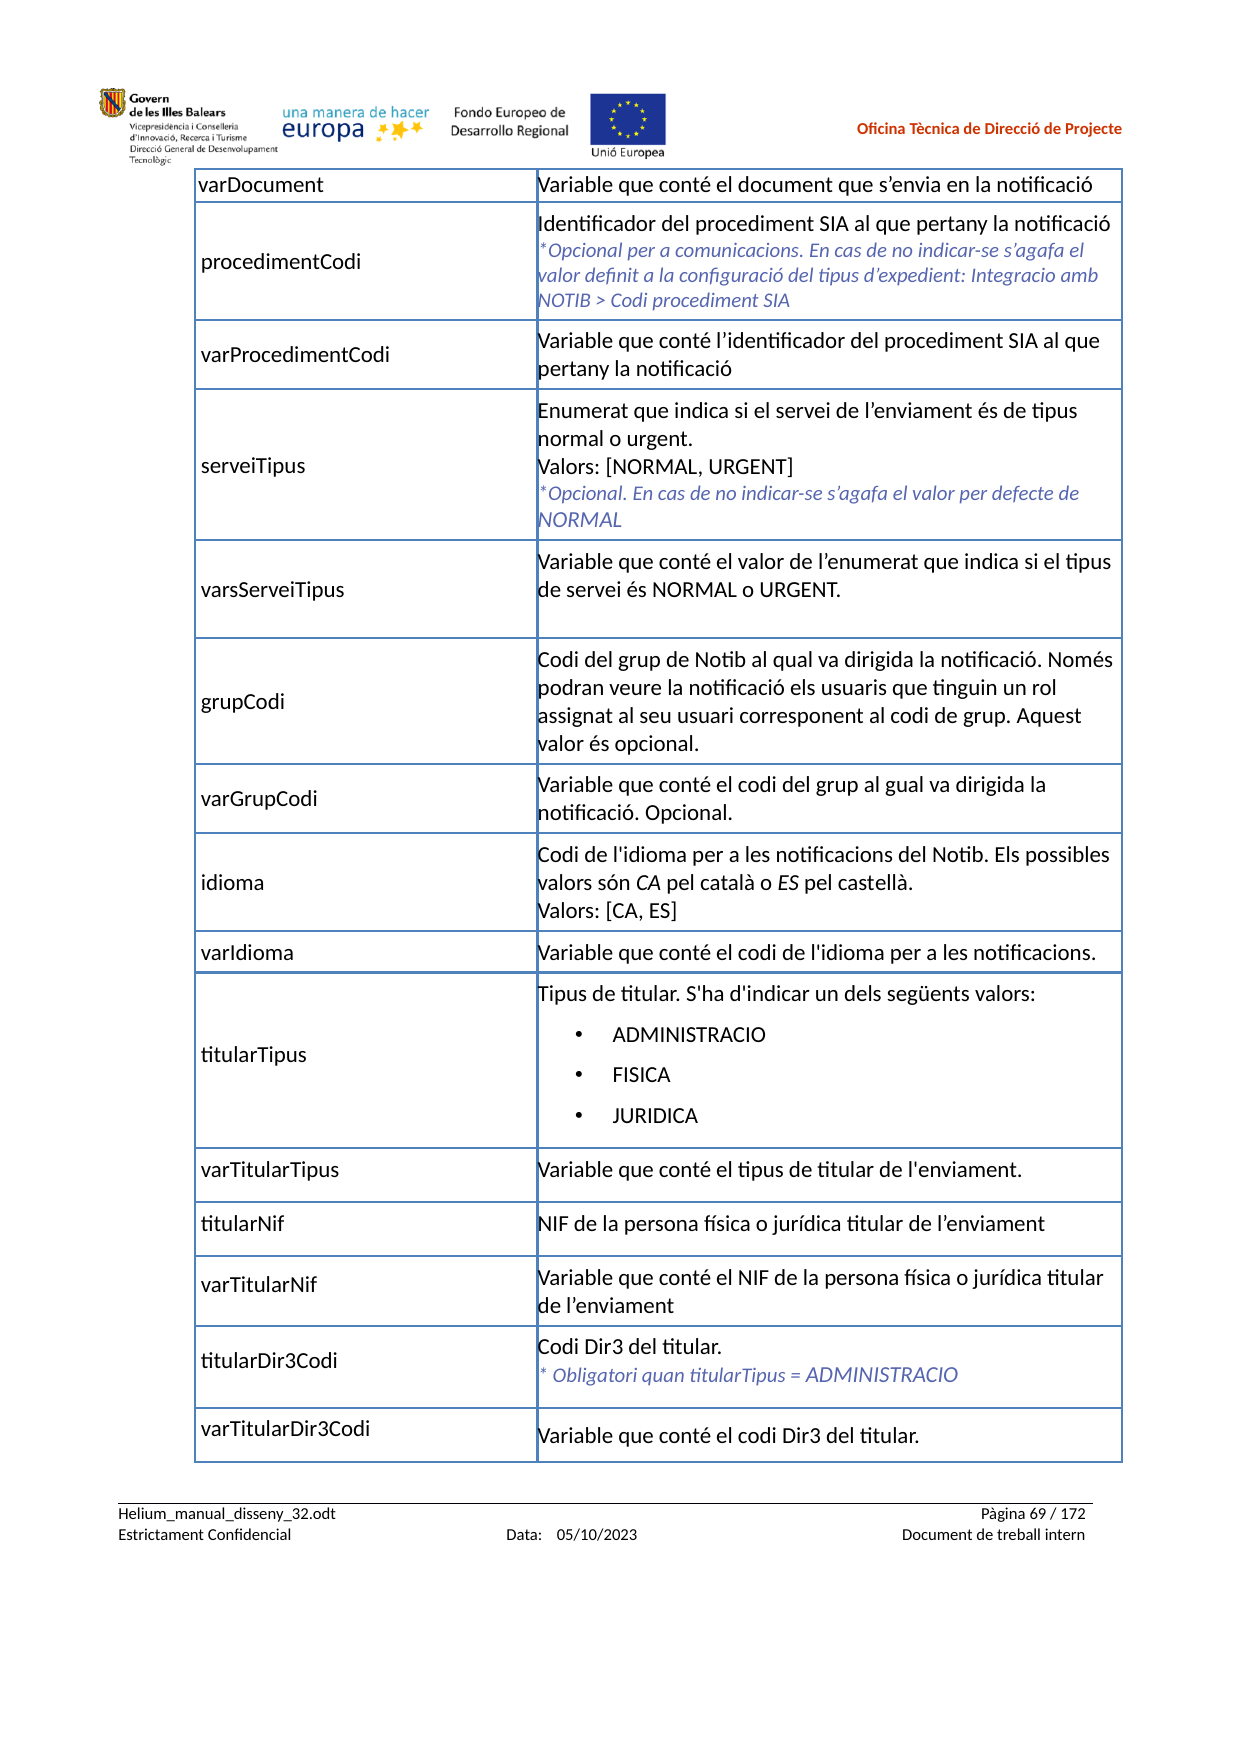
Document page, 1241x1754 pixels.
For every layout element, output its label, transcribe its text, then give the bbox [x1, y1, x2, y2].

table_cell Variable que conté el codi del grup al gual va dirigida la notificació. Opcional. [539, 765, 1121, 832]
table_cell NIF de la persona física o jurídica titular de l’enviament [539, 1203, 1121, 1255]
table_cell varsServeiTipus [196, 541, 536, 637]
table_cell procedimentCodi [196, 203, 536, 319]
table_cell Variable que conté l’identificador del procediment SIA al que pertany la notificació [539, 321, 1121, 388]
table_cell titularNif [196, 1203, 536, 1255]
table_cell varIdioma [196, 932, 536, 971]
table_cell Enumerat que indica si el servei de l’enviament és de tipus normal o urgent. Valors: [NORMAL, URGENT] *Opcional. En cas de no indicar-se s’agafa el valor per defecte de NORMAL [539, 390, 1121, 539]
table_cell titularTipus [196, 974, 536, 1147]
table_cell Codi Dir3 del titular. * Obligatori quan titularTipus = ADMINISTRACIO [539, 1327, 1121, 1407]
table_cell Identificador del procediment SIA al que pertany la notificació *Opcional per a comunicacions. En cas de no indicar-se s’agafa el valor definit a la configuració del tipus d’expedient: Integracio amb NOTIB > Codi procediment SIA [539, 203, 1121, 319]
table_cell Variable que conté el NIF de la persona física o jurídica titular de l’enviament [539, 1257, 1121, 1325]
picture [99, 87, 668, 166]
table_cell varTitularTipus [196, 1149, 536, 1201]
table_cell Variable que conté el document que s’envia en la notificació [539, 170, 1121, 201]
table_cell varTitularNif [196, 1257, 536, 1325]
table_cell Variable que conté el codi de l'idioma per a les notificacions. [539, 932, 1121, 971]
table_cell grupCodi [196, 639, 536, 763]
table_cell Variable que conté el codi Dir3 del titular. [539, 1409, 1121, 1461]
table_cell Codi de l'idioma per a les notificacions del Notib. Els possibles valors són CA pel català o ES pel castellà. Valors: [CA, ES] [539, 834, 1121, 930]
table_cell serveiTipus [196, 390, 536, 539]
table_cell Tipus de titular. S'ha d'indicar un dels següents valors: ADMINISTRACIO FISICA JURIDICA [539, 974, 1121, 1147]
table_cell varGrupCodi [196, 765, 536, 832]
table_cell Variable que conté el valor de l’enumerat que indica si el tipus de servei és NORMAL o URGENT. [539, 541, 1121, 637]
table_cell titularDir3Codi [196, 1327, 536, 1407]
table_cell varDocument [196, 170, 536, 201]
table_cell varTitularDir3Codi [196, 1409, 536, 1461]
table_cell varProcedimentCodi [196, 321, 536, 388]
table_cell idioma [196, 834, 536, 930]
table_cell Variable que conté el tipus de titular de l'enviament. [539, 1149, 1121, 1201]
table_cell Codi del grup de Notib al qual va dirigida la notificació. Només podran veure la notificació els usuaris que tinguin un rol assignat al seu usuari corresponent al codi de grup. Aquest valor és opcional. [539, 639, 1121, 763]
